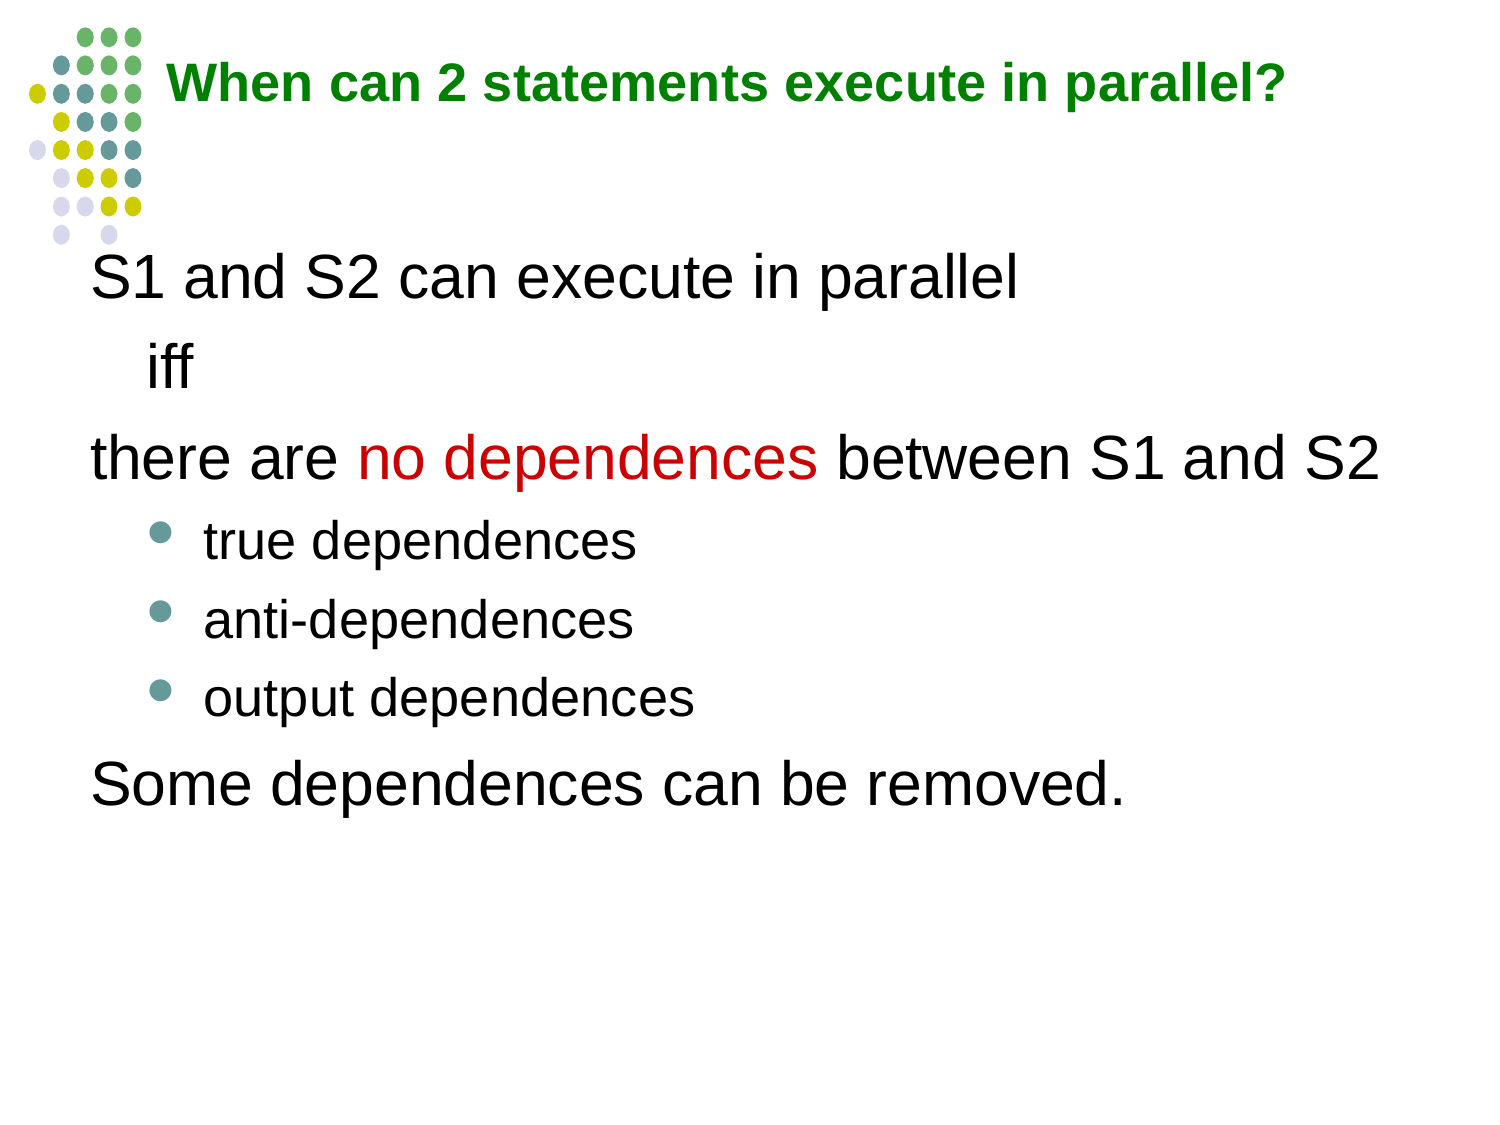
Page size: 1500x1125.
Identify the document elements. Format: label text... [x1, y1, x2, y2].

list S1 and S2 can execute in parallel iff there are no dependences between S1 and S2 true dependences anti-dependences output dependences Some dependences can be removed. [75, 228, 1426, 1006]
title When can 2 statements execute in parallel? [151, 40, 1390, 176]
